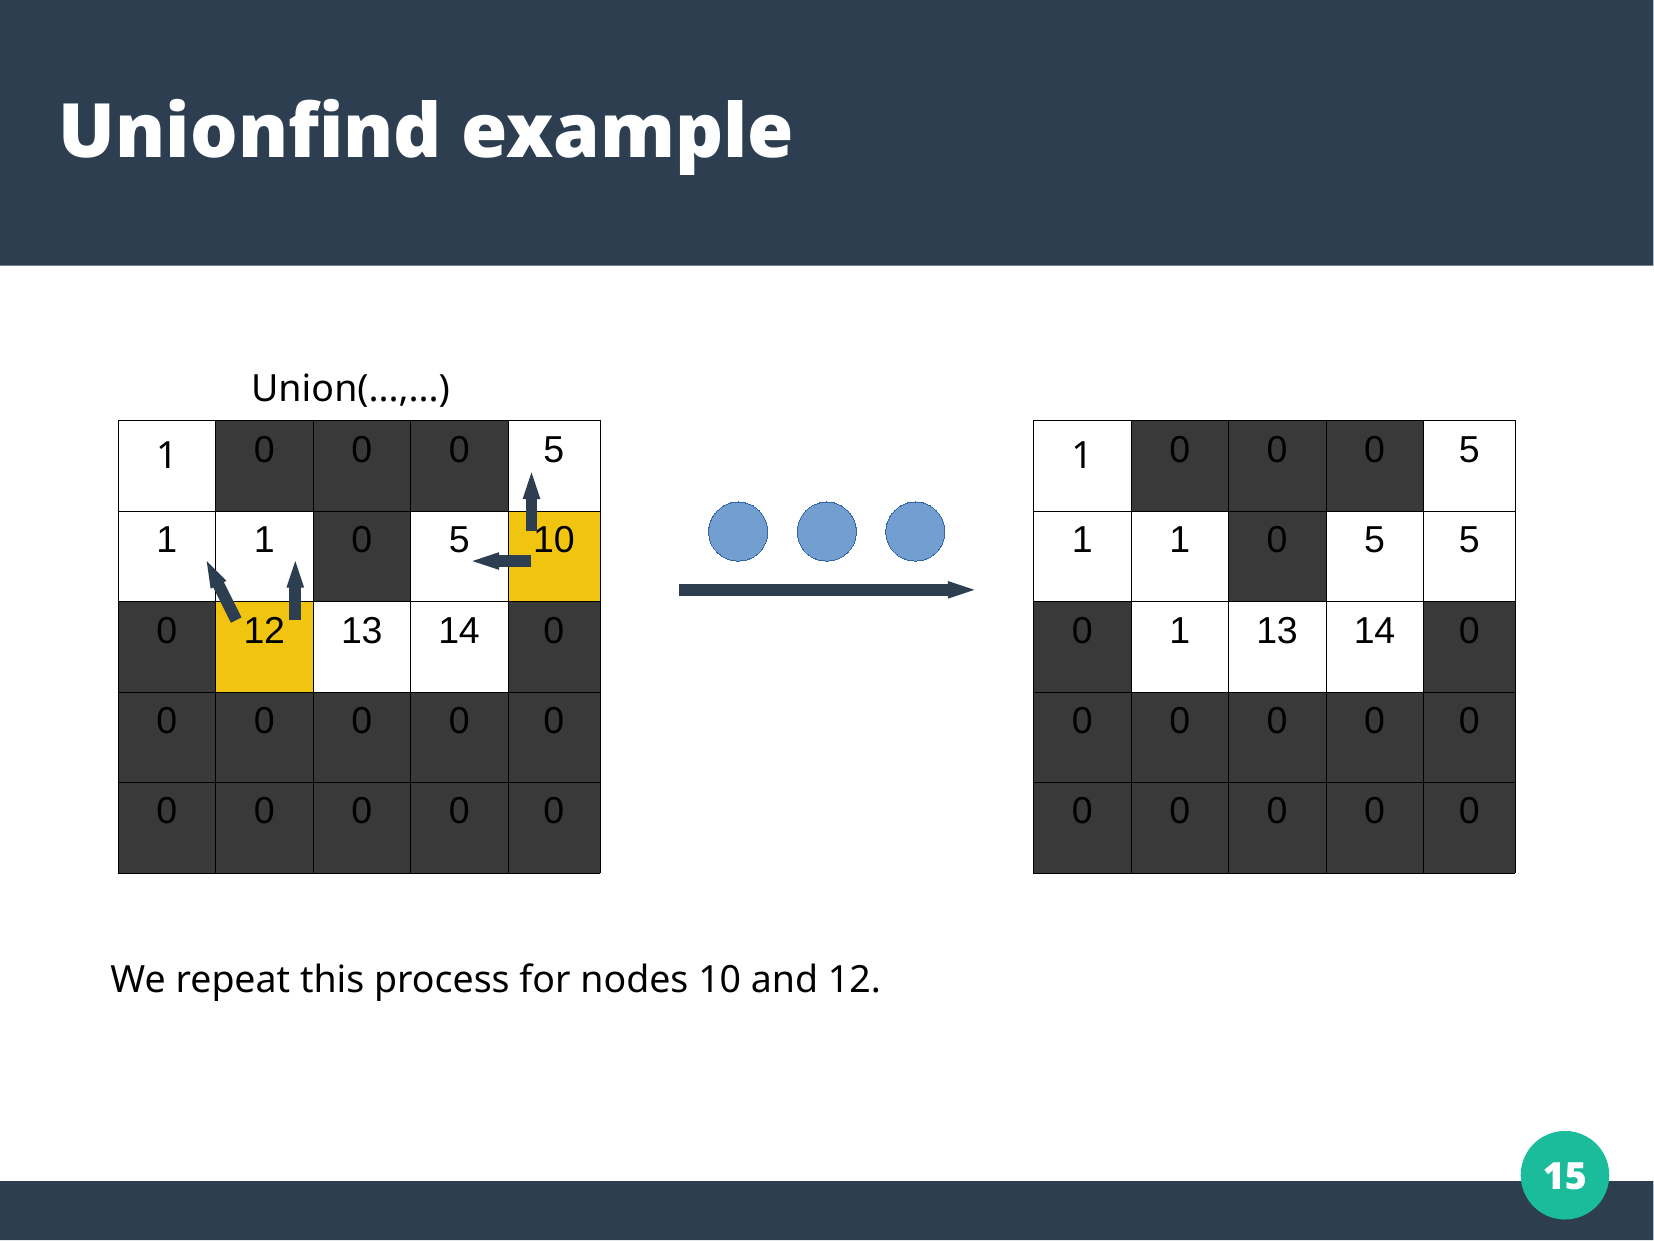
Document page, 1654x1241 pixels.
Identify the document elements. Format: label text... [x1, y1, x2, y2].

table_cell 0 [1424, 602, 1515, 692]
table_header 0 [1229, 421, 1326, 511]
table_cell 5 [1327, 512, 1423, 601]
table_cell 0 [1034, 783, 1131, 873]
table_header 5 [509, 421, 600, 511]
text_box We repeat this process for nodes 10 and 12. [95, 944, 1477, 1182]
table_cell 1 [1034, 512, 1131, 601]
table_cell 0 [509, 602, 600, 692]
table_cell 0 [411, 693, 508, 782]
table_header 1 [119, 421, 215, 511]
table_header 0 [314, 421, 410, 511]
table_header 0 [411, 421, 508, 511]
table_cell 0 [1229, 512, 1326, 601]
table_cell 0 [119, 693, 215, 782]
table_cell 5 [1424, 512, 1515, 601]
table_cell 10 [509, 512, 600, 601]
table_cell 0 [216, 783, 313, 873]
table_cell 0 [1034, 602, 1131, 692]
table_header 0 [1327, 421, 1423, 511]
text_box [885, 501, 945, 562]
table_cell 1 [1132, 512, 1228, 601]
table_cell 13 [314, 602, 410, 692]
table_cell 0 [314, 783, 410, 873]
table_cell 13 [1229, 602, 1326, 692]
table_cell 0 [509, 693, 600, 782]
table_cell 0 [1424, 693, 1515, 782]
table_cell 0 [1034, 693, 1131, 782]
table_cell 0 [1132, 693, 1228, 782]
table_cell 14 [1327, 602, 1423, 692]
table_cell 5 [411, 512, 508, 601]
table_cell 0 [119, 783, 215, 873]
title Unionfind example [59, 49, 1595, 207]
table_header 5 [1424, 421, 1515, 511]
table_cell 0 [411, 783, 508, 873]
text_box [708, 501, 768, 562]
table_cell 0 [1132, 783, 1228, 873]
table_cell 0 [1229, 783, 1326, 873]
table_cell 1 [119, 512, 215, 601]
text_box Union(...,...) [236, 354, 488, 413]
text_box [797, 501, 857, 562]
table_cell 1 [1132, 602, 1228, 692]
table_cell 0 [1327, 783, 1423, 873]
table_cell 0 [509, 783, 600, 873]
table_cell 0 [1327, 693, 1423, 782]
table_cell 0 [216, 693, 313, 782]
table_cell 0 [314, 693, 410, 782]
table_cell 0 [119, 602, 215, 692]
table_cell 0 [1229, 693, 1326, 782]
table_cell 12 [216, 602, 313, 692]
table_cell 0 [314, 512, 410, 601]
table_cell 14 [411, 602, 508, 692]
table_cell 0 [1424, 783, 1515, 873]
table_header 0 [216, 421, 313, 511]
table_cell 1 [216, 512, 313, 601]
table_header 0 [1132, 421, 1228, 511]
table_header 1 [1034, 421, 1131, 511]
